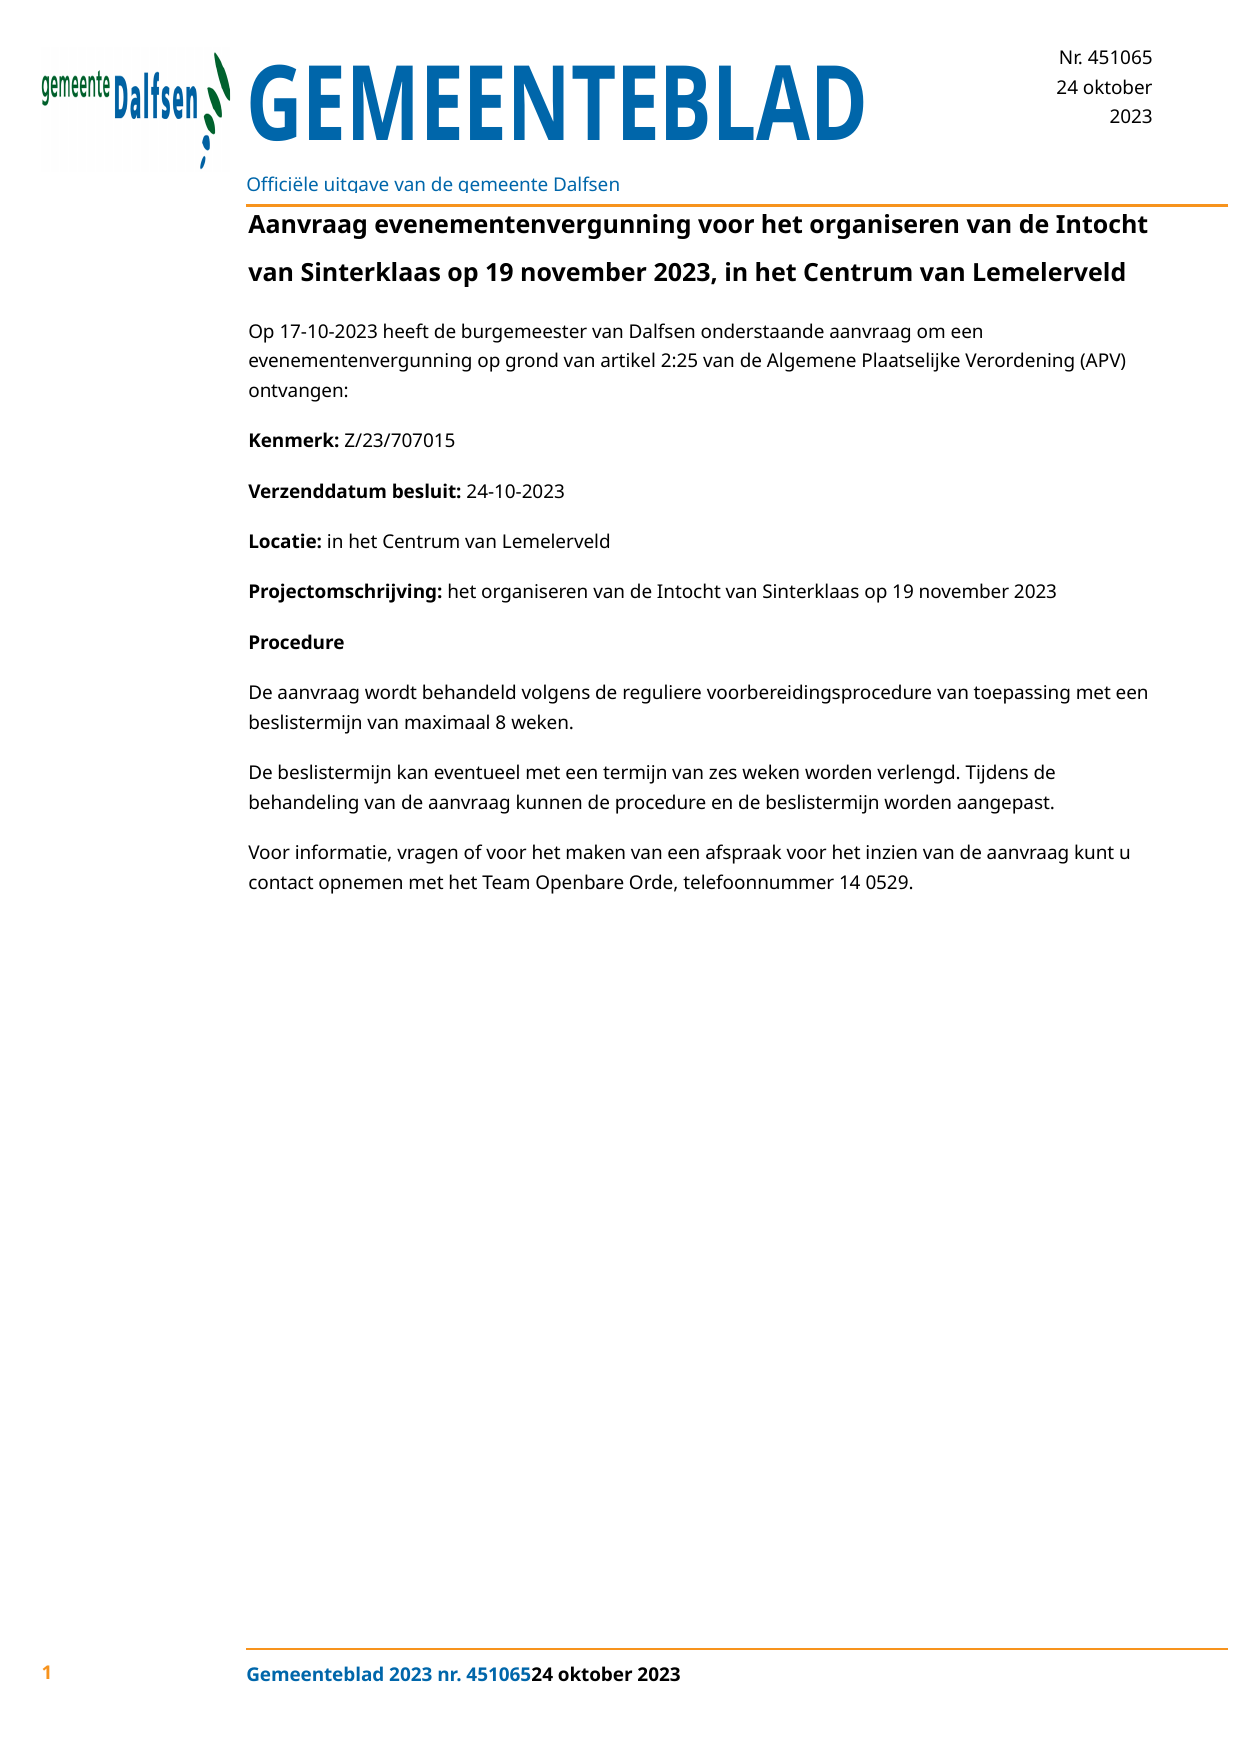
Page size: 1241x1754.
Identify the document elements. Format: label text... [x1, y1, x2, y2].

text Verzenddatum besluit: 24-10-2023 [248, 478, 1152, 504]
text Kenmerk: Z/23/707015 [248, 427, 1152, 453]
text De aanvraag wordt behandeld volgens de reguliere voorbereidingsprocedure van toepassing met een beslistermijn van maximaal 8 weken. [248, 679, 1152, 735]
text Locatie: in het Centrum van Lemelerveld [248, 528, 1152, 554]
text Voor informatie, vragen of voor het maken van een afspraak voor het inzien van de aanvraag kunt u contact opnemen met het Team Openbare Orde, telefoonnummer 14 0529. [248, 839, 1152, 895]
text Aanvraag evenementenvergunning voor het organiseren van de Intocht van Sinterklaas op 19 november 2023, in het Centrum van Lemelerveld [248, 207, 1152, 288]
text Procedure [248, 629, 1152, 655]
text Op 17-10-2023 heeft de burgemeester van Dalfsen onderstaande aanvraag om een evenementenvergunning op grond van artikel 2:25 van de Algemene Plaatselijke Verordening (APV) ontvangen: [248, 318, 1152, 403]
text De beslistermijn kan eventueel met een termijn van zes weken worden verlengd. Tijdens de behandeling van de aanvraag kunnen de procedure en de beslistermijn worden aangepast. [248, 759, 1152, 815]
picture [41, 47, 231, 172]
text Projectomschrijving: het organiseren van de Intocht van Sinterklaas op 19 november 2023 [248, 579, 1152, 604]
